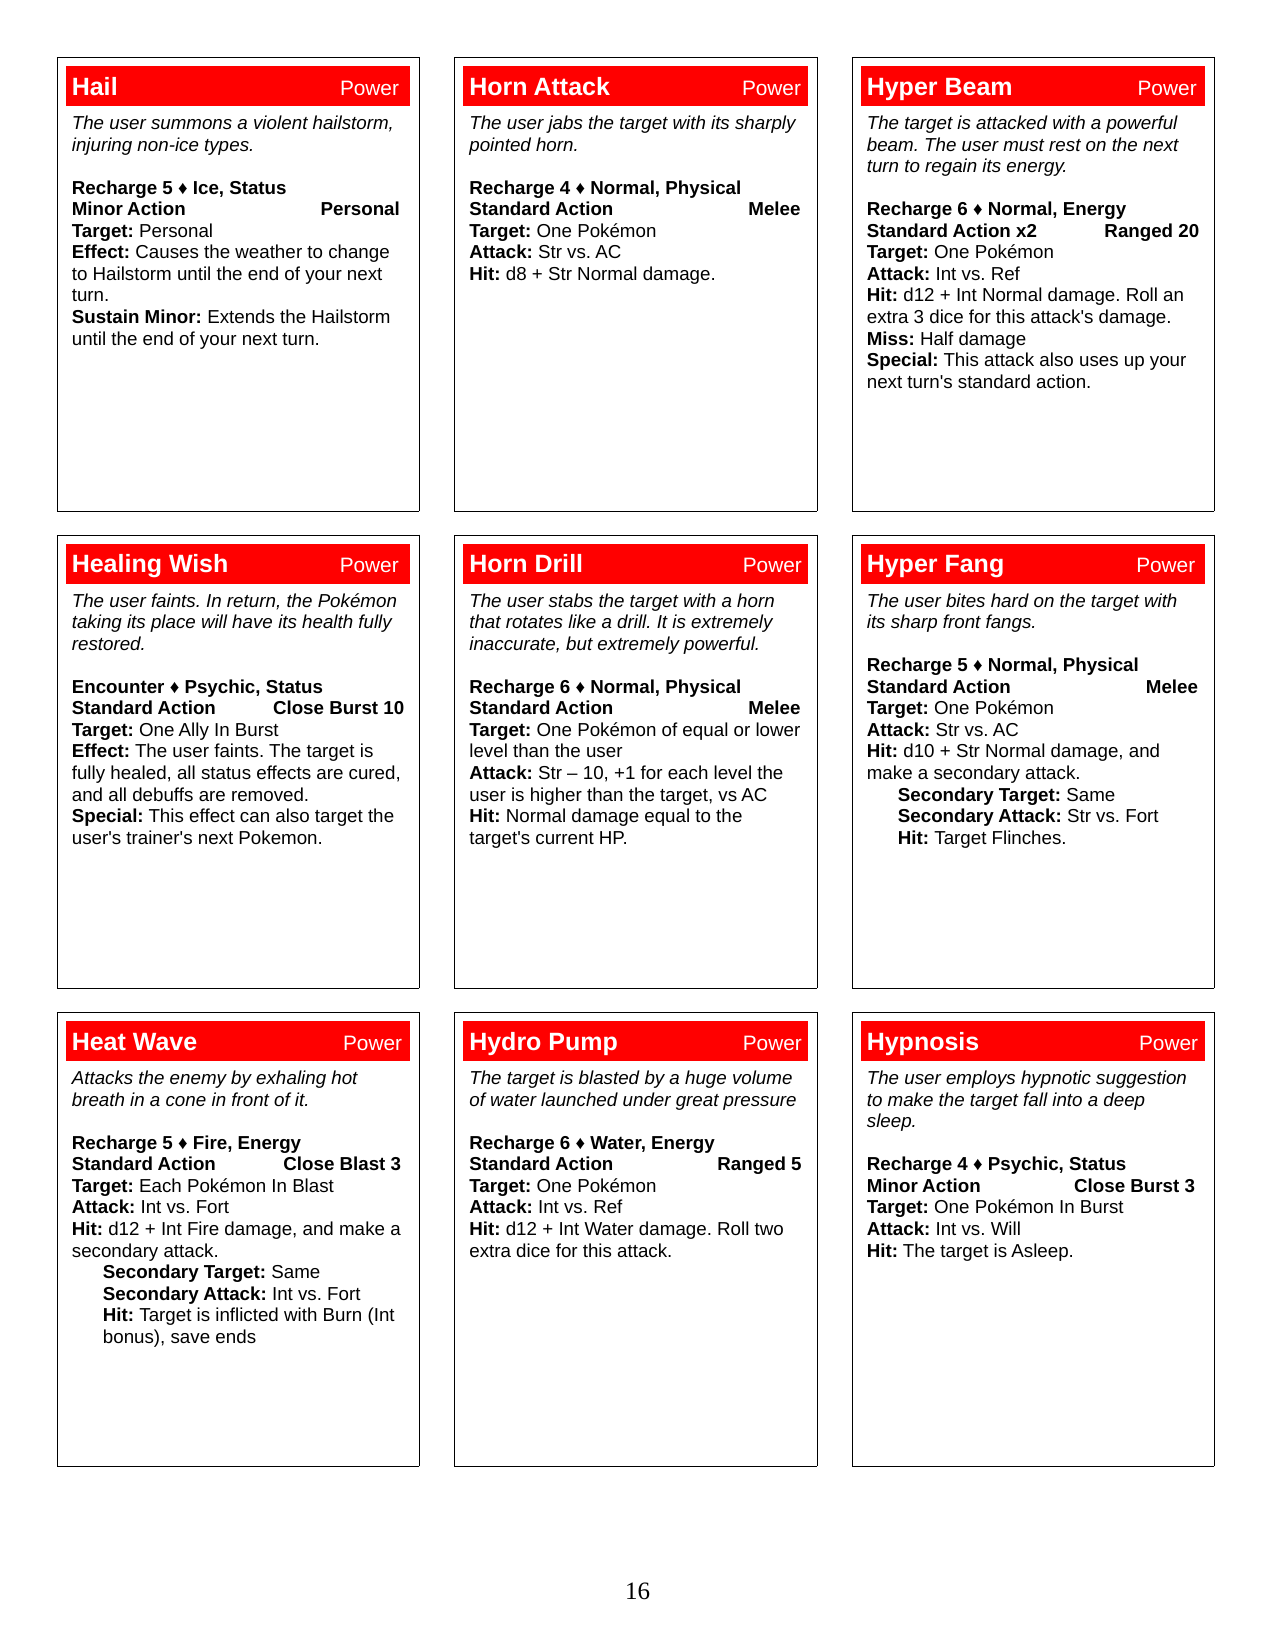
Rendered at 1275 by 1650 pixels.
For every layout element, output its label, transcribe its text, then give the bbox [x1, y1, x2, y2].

table_cell The user stabs the target with a horn that rotates like a drill. It is extremely inaccurate, but extremely powerful. Recharge 6 ♦ Normal, Physical Standard Action Melee Target: One Pokémon of equal or lower level than the user Attack: Str – 10, +1 for each level the user is higher than the target, vs AC Hit: Normal damage equal to the target's current HP. [463, 584, 808, 854]
table_cell The user summons a violent hailstorm, injuring non-ice types. Recharge 5 ♦ Ice, Status Minor Action Personal Target: Personal Effect: Causes the weather to change to Hailstorm until the end of your next turn. Sustain Minor: Extends the Hailstorm until the end of your next turn. [66, 106, 410, 355]
table_header Hyper Fang Power [861, 544, 1205, 584]
table_header Healing Wish Power [66, 544, 410, 584]
table_header Horn Drill Power [463, 544, 808, 584]
table_cell Attacks the enemy by exhaling hot breath in a cone in front of it. Recharge 5 ♦ Fire, Energy Standard Action Close Blast 3 Target: Each Pokémon In Blast Attack: Int vs. Fort Hit: d12 + Int Fire damage, and make a secondary attack. Secondary Target: Same Secondary Attack: Int vs. Fort Hit: Target is inflicted with Burn (Int bonus), save ends [66, 1061, 410, 1374]
table_cell The user employs hypnotic suggestion to make the target fall into a deep sleep. Recharge 4 ♦ Psychic, Status Minor Action Close Burst 3 Target: One Pokémon In Burst Attack: Int vs. Will Hit: The target is Asleep. [861, 1061, 1205, 1267]
table_cell The user faints. In return, the Pokémon taking its place will have its health fully restored. Encounter ♦ Psychic, Status Standard Action Close Burst 10 Target: One Ally In Burst Effect: The user faints. The target is fully healed, all status effects are cured, and all debuffs are removed. Special: This effect can also target the user's trainer's next Pokemon. [66, 584, 410, 854]
table_cell The target is attacked with a powerful beam. The user must rest on the next turn to regain its energy. Recharge 6 ♦ Normal, Energy Standard Action x2 Ranged 20 Target: One Pokémon Attack: Int vs. Ref Hit: d12 + Int Normal damage. Roll an extra 3 dice for this attack's damage. Miss: Half damage Special: This attack also uses up your next turn's standard action. [861, 106, 1205, 398]
table_cell The user jabs the target with its sharply pointed horn. Recharge 4 ♦ Normal, Physical Standard Action Melee Target: One Pokémon Attack: Str vs. AC Hit: d8 + Str Normal damage. [463, 106, 808, 290]
table_header Heat Wave Power [66, 1021, 410, 1061]
table_cell The target is blasted by a huge volume of water launched under great pressure Recharge 6 ♦ Water, Energy Standard Action Ranged 5 Target: One Pokémon Attack: Int vs. Ref Hit: d12 + Int Water damage. Roll two extra dice for this attack. [463, 1061, 808, 1267]
table_header Hail Power [66, 66, 410, 106]
table_header Hydro Pump Power [463, 1021, 808, 1061]
table_header Horn Attack Power [463, 66, 808, 106]
table_header Hyper Beam Power [861, 66, 1205, 106]
table_cell The user bites hard on the target with its sharp front fangs. Recharge 5 ♦ Normal, Physical Standard Action Melee Target: One Pokémon Attack: Str vs. AC Hit: d10 + Str Normal damage, and make a secondary attack. Secondary Target: Same Secondary Attack: Str vs. Fort Hit: Target Flinches. [861, 584, 1205, 854]
table_header Hypnosis Power [861, 1021, 1205, 1061]
